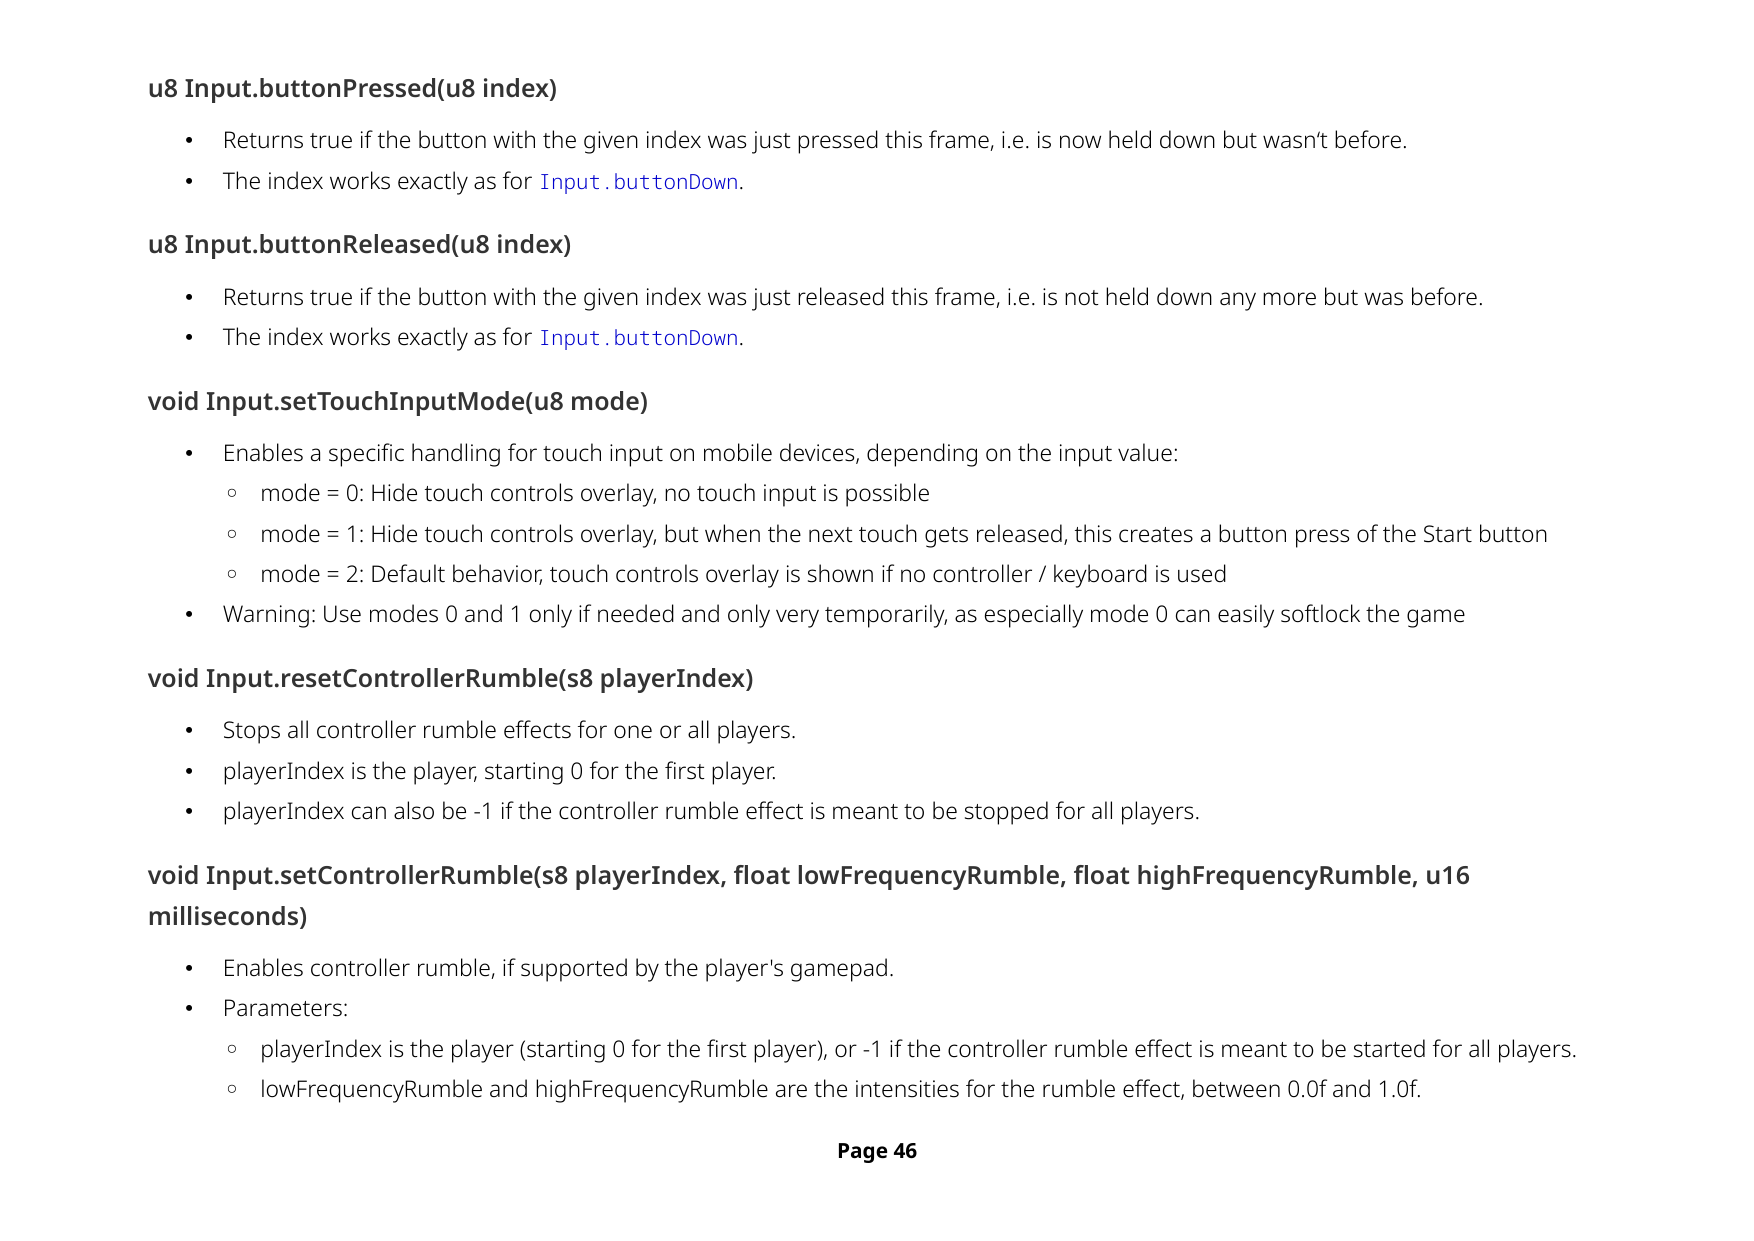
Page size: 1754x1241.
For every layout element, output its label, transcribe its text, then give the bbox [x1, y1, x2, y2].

list mode = 1: Hide touch controls overlay, but when the next touch gets released, this creates a button press of the Start button [223, 517, 1606, 549]
subtitle void Input.setTouchInputMode(u8 mode) [148, 383, 1606, 417]
list Returns true if the button with the given index was just pressed this frame, i.e. is now held down but wasn‘t before. [185, 124, 1606, 155]
list The index works exactly as for Input.buttonDown. [185, 164, 1606, 196]
list playerIndex can also be -1 if the controller rumble effect is meant to be stopped for all players. [185, 795, 1606, 826]
list Enables controller rumble, if supported by the player's gamepad. [185, 952, 1606, 983]
list The index works exactly as for Input.buttonDown. [185, 321, 1606, 352]
list Returns true if the button with the given index was just released this frame, i.e. is not held down any more but was before. [185, 280, 1606, 312]
list Warning: Use modes 0 and 1 only if needed and only very temporarily, as especially mode 0 can easily softlock the game [185, 598, 1606, 629]
list mode = 2: Default behavior, touch controls overlay is shown if no controller / keyboard is used [223, 558, 1606, 589]
subtitle u8 Input.buttonPressed(u8 index) [148, 71, 1606, 105]
list playerIndex is the player (starting 0 for the first player), or -1 if the controller rumble effect is meant to be started for all players. [223, 1032, 1606, 1064]
list playerIndex is the player, starting 0 for the first player. [185, 754, 1606, 786]
list lowFrequencyRumble and highFrequencyRumble are the intensities for the rumble effect, between 0.0f and 1.0f. [223, 1073, 1606, 1104]
subtitle u8 Input.buttonReleased(u8 index) [148, 227, 1606, 261]
list Parameters: [185, 992, 1606, 1023]
list Stops all controller rumble effects for one or all players. [185, 714, 1606, 745]
subtitle void Input.setControllerRumble(s8 playerIndex, float lowFrequencyRumble, float highFrequencyRumble, u16 milliseconds) [148, 857, 1606, 932]
list mode = 0: Hide touch controls overlay, no touch input is possible [223, 477, 1606, 508]
subtitle void Input.resetControllerRumble(s8 playerIndex) [148, 661, 1606, 695]
list Enables a specific handling for touch input on mobile devices, depending on the input value: [185, 437, 1606, 468]
